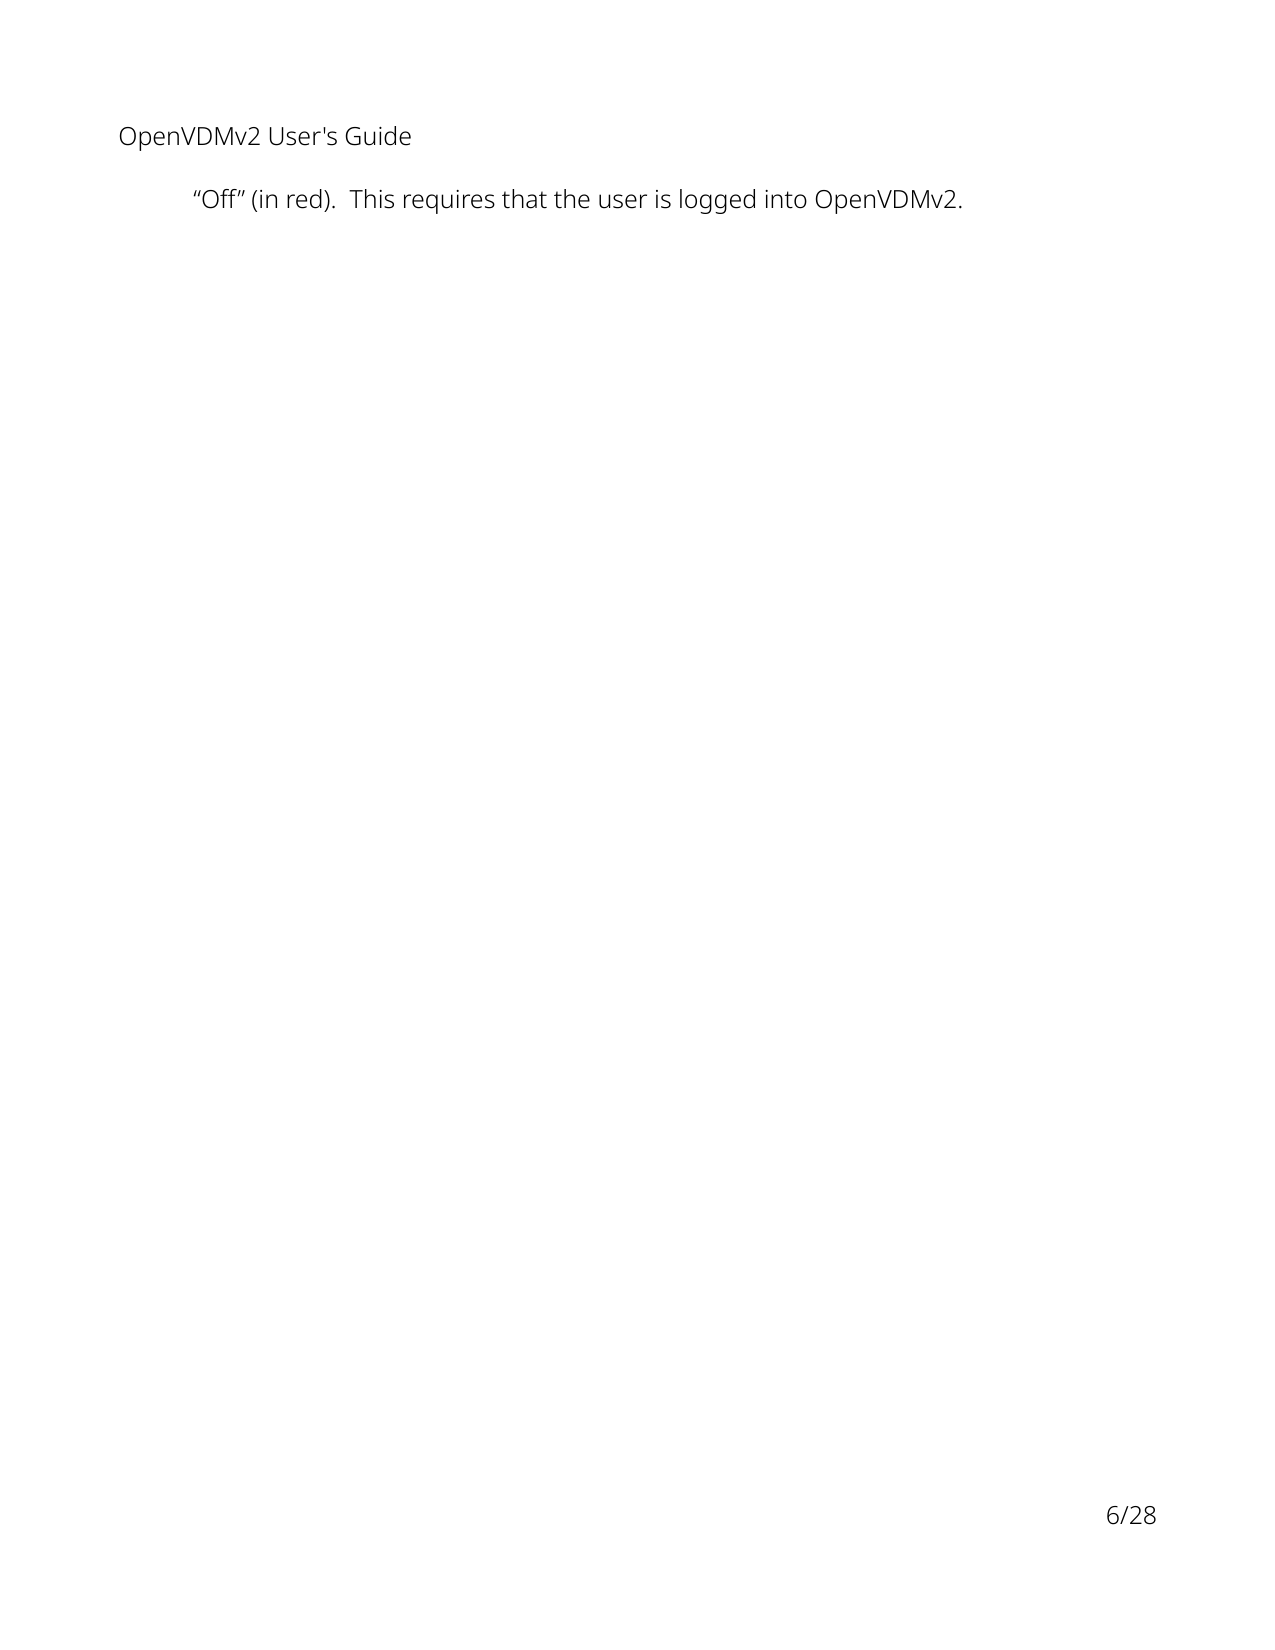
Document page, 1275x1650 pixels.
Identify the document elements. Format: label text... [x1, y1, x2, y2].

list “Off” (in red). This requires that the user is logged into OpenVDMv2. [156, 182, 1157, 216]
